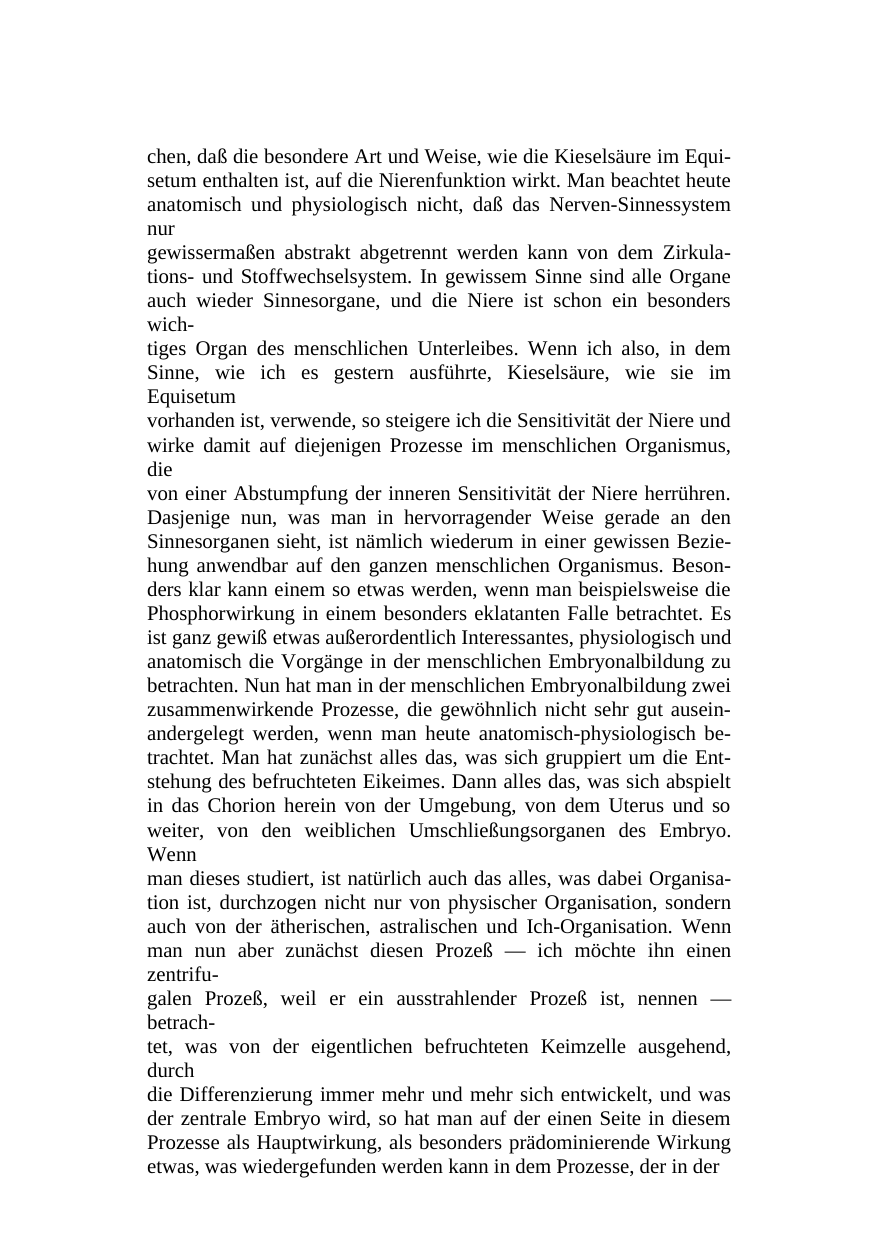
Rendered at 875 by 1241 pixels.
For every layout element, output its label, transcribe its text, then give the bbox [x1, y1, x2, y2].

text chen, daß die besondere Art und Weise, wie die Kieselsäure im Equi- setum enthalten ist, auf die Nierenfunktion wirkt. Man beachtet heute anatomisch und physiologisch nicht, daß das Nerven-Sinnessystem nur gewissermaßen abstrakt abgetrennt werden kann von dem Zirkula- tions- und Stoffwechselsystem. In gewissem Sinne sind alle Organe auch wieder Sinnesorgane, und die Niere ist schon ein besonders wich- tiges Organ des menschlichen Unterleibes. Wenn ich also, in dem Sinne, wie ich es gestern ausführte, Kieselsäure, wie sie im Equisetum vorhanden ist, verwende, so steigere ich die Sensitivität der Niere und wirke damit auf diejenigen Prozesse im menschlichen Organismus, die von einer Abstumpfung der inneren Sensitivität der Niere herrühren. Dasjenige nun, was man in hervorragender Weise gerade an den Sinnesorganen sieht, ist nämlich wiederum in einer gewissen Bezie- hung anwendbar auf den ganzen menschlichen Organismus. Beson- ders klar kann einem so etwas werden, wenn man beispielsweise die Phosphorwirkung in einem besonders eklatanten Falle betrachtet. Es ist ganz gewiß etwas außerordentlich Interessantes, physiologisch und anatomisch die Vorgänge in der menschlichen Embryonalbildung zu betrachten. Nun hat man in der menschlichen Embryonalbildung zwei zusammenwirkende Prozesse, die gewöhnlich nicht sehr gut ausein- andergelegt werden, wenn man heute anatomisch-physiologisch be- trachtet. Man hat zunächst alles das, was sich gruppiert um die Ent- stehung des befruchteten Eikeimes. Dann alles das, was sich abspielt in das Chorion herein von der Umgebung, von dem Uterus und so weiter, von den weiblichen Umschließungsorganen des Embryo. Wenn man dieses studiert, ist natürlich auch das alles, was dabei Organisa- tion ist, durchzogen nicht nur von physischer Organisation, sondern auch von der ätherischen, astralischen und Ich-Organisation. Wenn man nun aber zunächst diesen Prozeß — ich möchte ihn einen zentrifu- galen Prozeß, weil er ein ausstrahlender Prozeß ist, nennen — betrach- tet, was von der eigentlichen befruchteten Keimzelle ausgehend, durch die Differenzierung immer mehr und mehr sich entwickelt, und was der zentrale Embryo wird, so hat man auf der einen Seite in diesem Prozesse als Hauptwirkung, als besonders prädominierende Wirkung etwas, was wiedergefunden werden kann in dem Prozesse, der in der [147, 144, 732, 1178]
